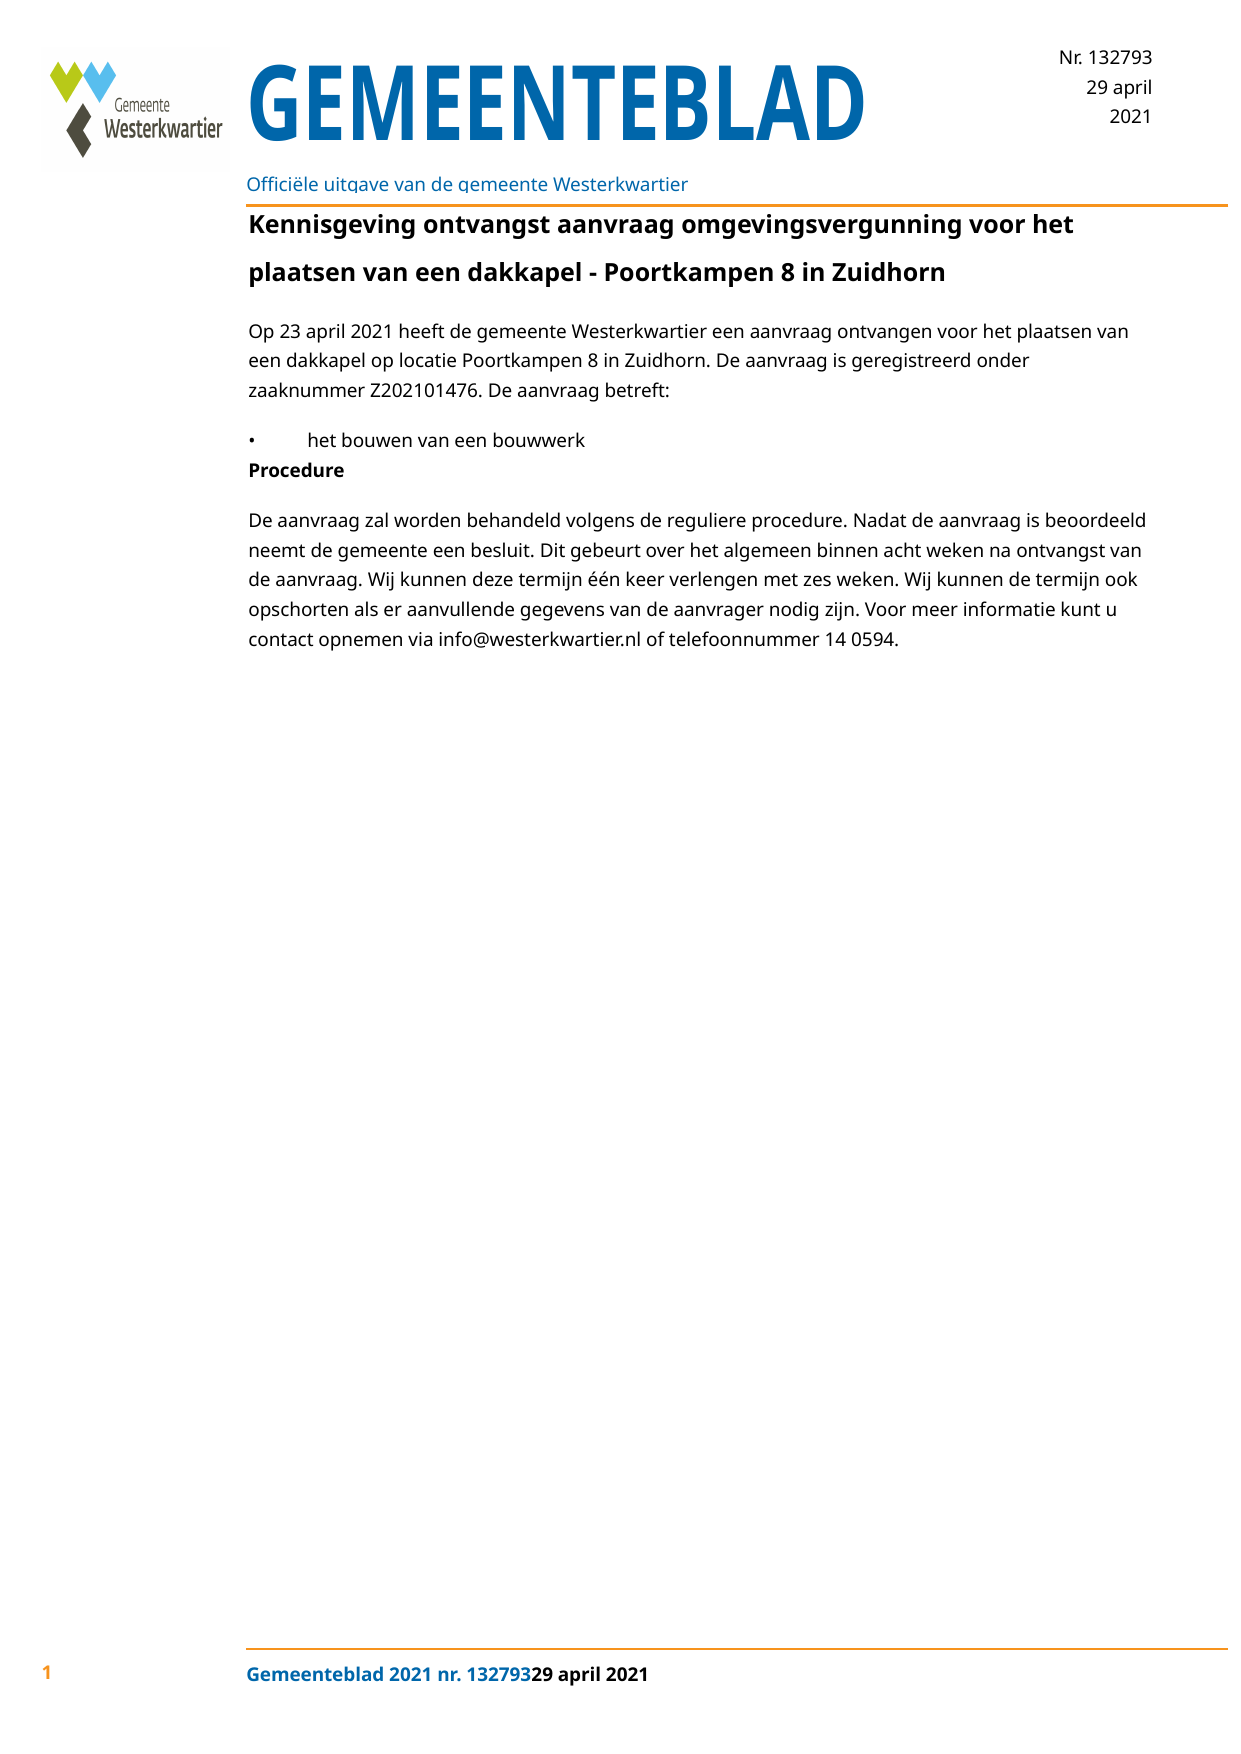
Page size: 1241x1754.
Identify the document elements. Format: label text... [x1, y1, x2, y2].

text Op 23 april 2021 heeft de gemeente Westerkwartier een aanvraag ontvangen voor het plaatsen van een dakkapel op locatie Poortkampen 8 in Zuidhorn. De aanvraag is geregistreerd onder zaaknummer Z202101476. De aanvraag betreft: [248, 318, 1152, 403]
list het bouwen van een bouwwerk [248, 427, 1152, 453]
text Procedure [248, 457, 1152, 483]
text Kennisgeving ontvangst aanvraag omgevingsvergunning voor het plaatsen van een dakkapel - Poortkampen 8 in Zuidhorn [248, 207, 1152, 288]
picture [41, 47, 231, 172]
text De aanvraag zal worden behandeld volgens de reguliere procedure. Nadat de aanvraag is beoordeeld neemt de gemeente een besluit. Dit gebeurt over het algemeen binnen acht weken na ontvangst van de aanvraag. Wij kunnen deze termijn één keer verlengen met zes weken. Wij kunnen de termijn ook opschorten als er aanvullende gegevens van de aanvrager nodig zijn. Voor meer informatie kunt u contact opnemen via info@westerkwartier.nl of telefoonnummer 14 0594. [248, 507, 1152, 652]
